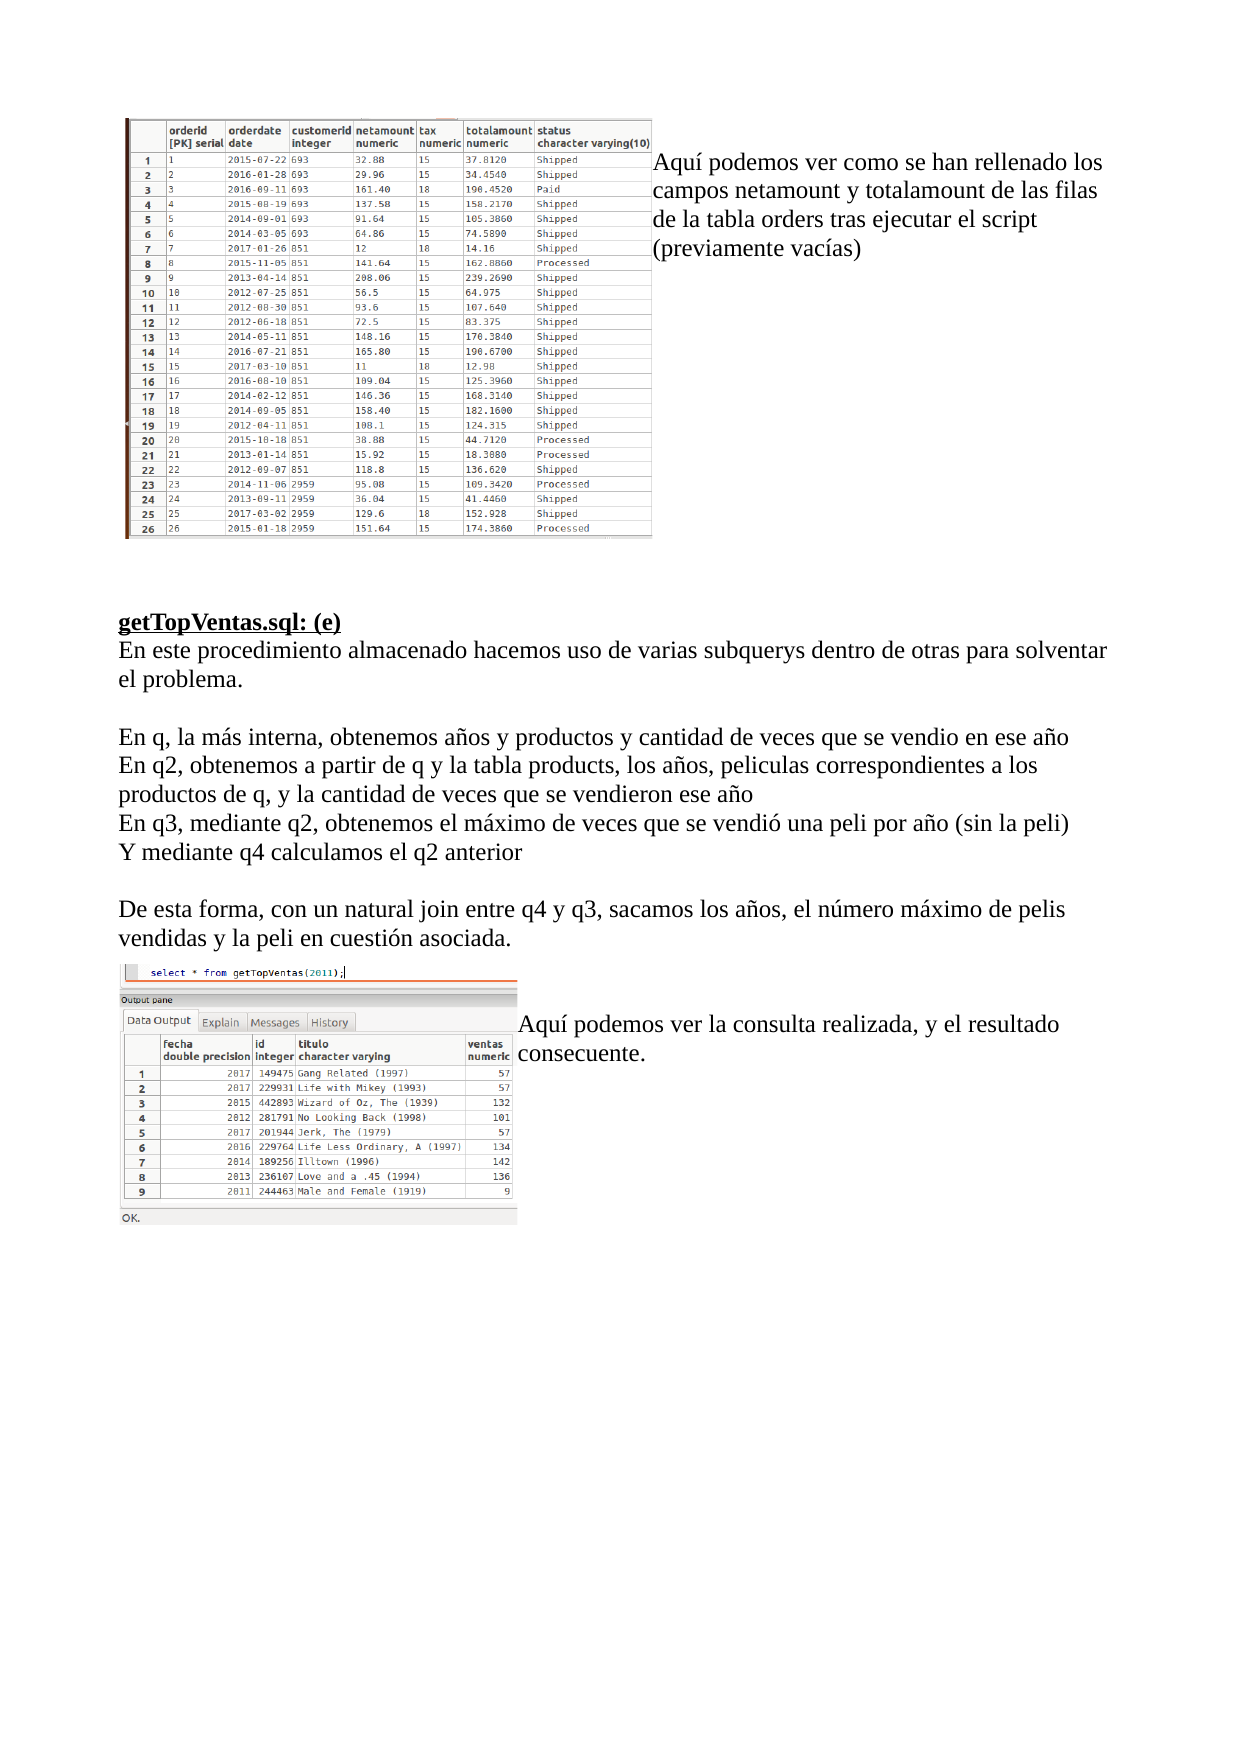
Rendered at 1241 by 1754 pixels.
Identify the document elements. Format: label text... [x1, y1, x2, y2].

text Aquí podemos ver la consulta realizada, y el resultado consecuente. [205, 1009, 1122, 1067]
text Aquí podemos ver como se han rellenado los campos netamount y totalamount de las filas de la tabla orders tras ejecutar el script (previamente vacías) [357, 147, 1122, 262]
text En q2, obtenemos a partir de q y la tabla products, los años, peliculas correspondientes a los productos de q, y la cantidad de veces que se vendieron ese año [118, 751, 1122, 808]
text De esta forma, con un natural join entre q4 y q3, sacamos los años, el número máximo de pelis vendidas y la peli en cuestión asociada. [118, 894, 1122, 952]
text En este procedimiento almacenado hacemos uso de varias subquerys dentro de otras para solventar el problema. [118, 636, 1122, 693]
text getTopVentas.sql: (e) [118, 607, 1122, 636]
text Y mediante q4 calculamos el q2 anterior [118, 837, 1122, 866]
picture [119, 964, 205, 1225]
text En q, la más interna, obtenemos años y productos y cantidad de veces que se vendio en ese año [118, 722, 1122, 751]
picture [125, 118, 357, 539]
text En q3, mediante q2, obtenemos el máximo de veces que se vendió una peli por año (sin la peli) [118, 808, 1122, 837]
